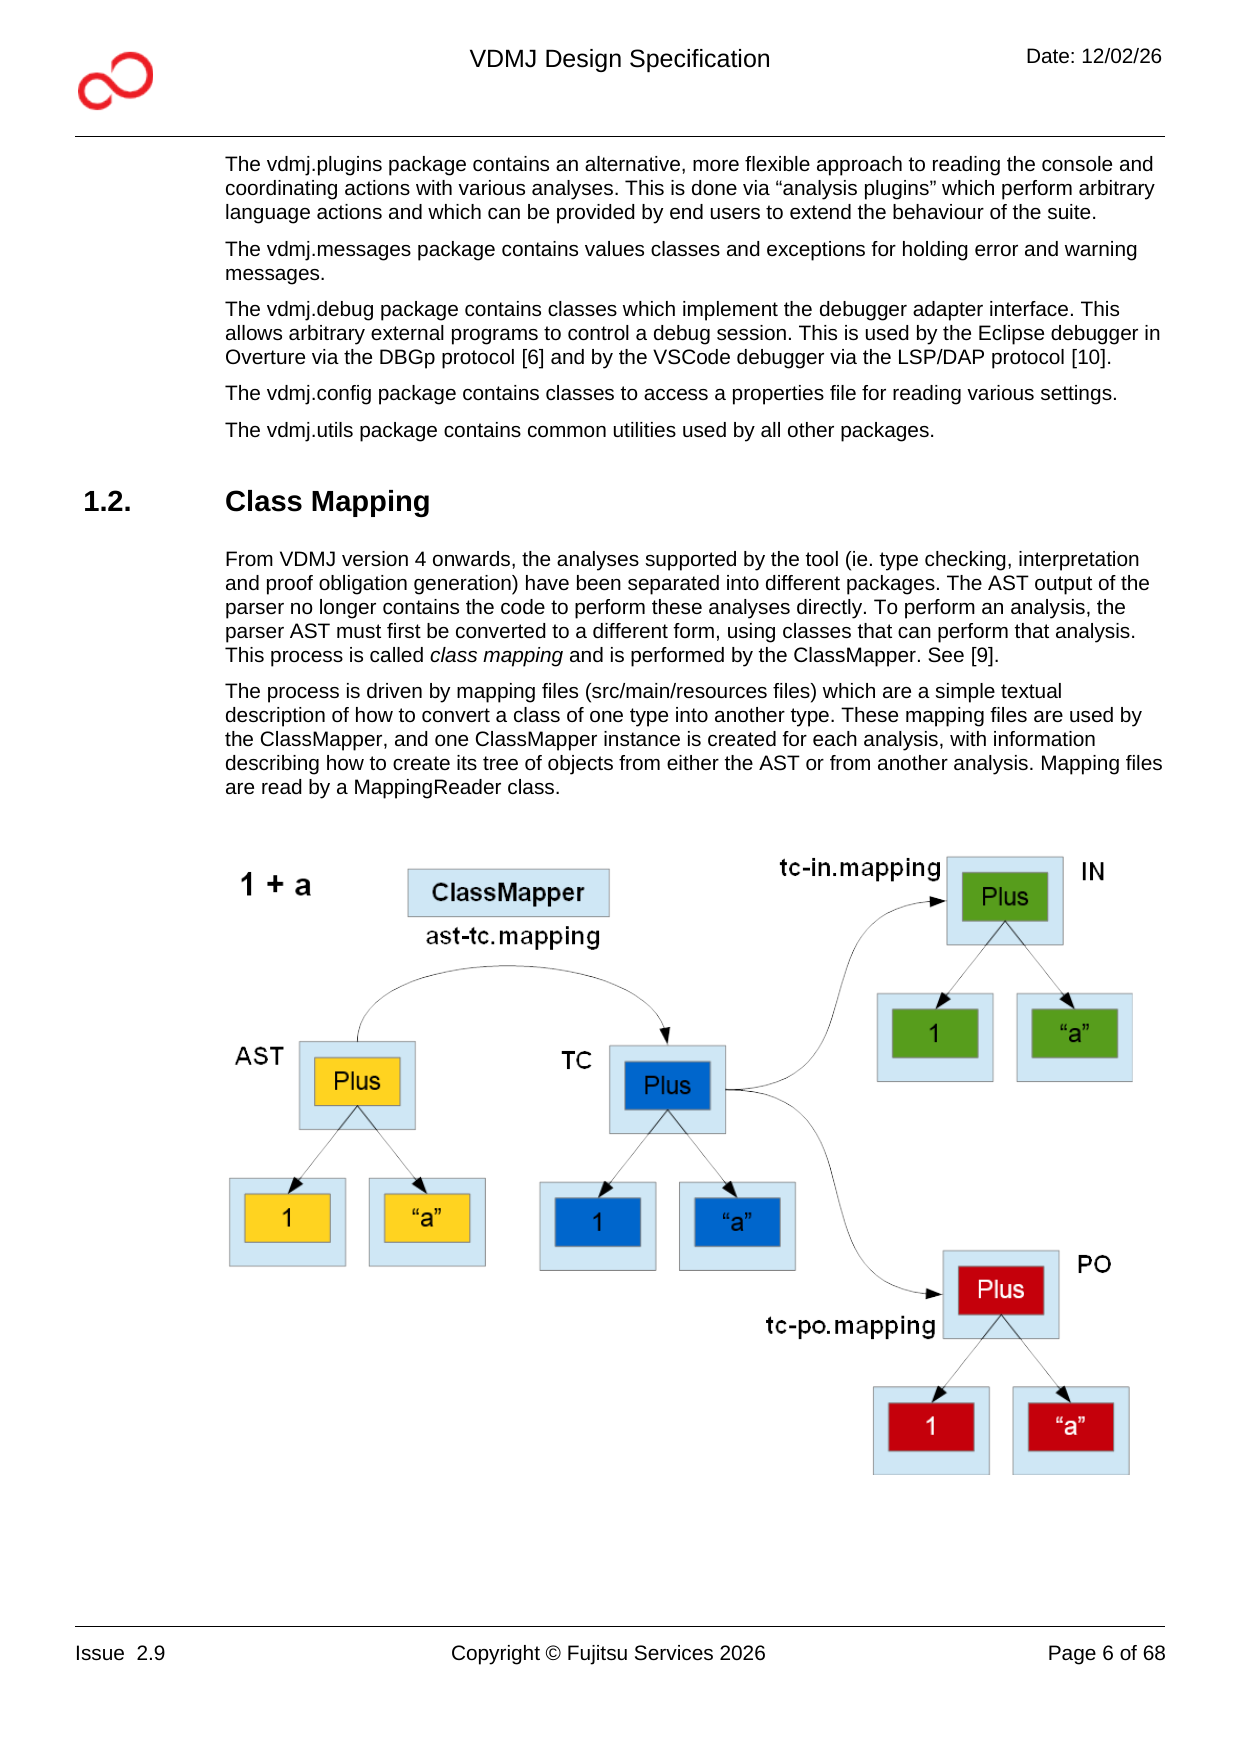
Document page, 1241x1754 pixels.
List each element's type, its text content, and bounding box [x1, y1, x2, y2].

text The vdmj.plugins package contains an alternative, more flexible approach to reading the console and coordinating actions with various analyses. This is done via “analysis plugins” which perform arbitrary language actions and which can be provided by end users to extend the behaviour of the suite. [225, 152, 1165, 224]
text The vdmj.utils package contains common utilities used by all other packages. [225, 418, 1165, 442]
text The vdmj.messages package contains values classes and exceptions for holding error and warning messages. [225, 237, 1165, 285]
subtitle Class Mapping [75, 484, 1165, 517]
text The vdmj.config package contains classes to access a properties file for reading various settings. [225, 382, 1165, 406]
picture [225, 848, 1133, 1475]
picture [78, 44, 153, 120]
text The vdmj.debug package contains classes which implement the debugger adapter interface. This allows arbitrary external programs to control a debug session. This is used by the Eclipse debugger in Overture via the DBGp protocol [6] and by the VSCode debugger via the LSP/DAP protocol [10]. [225, 297, 1165, 369]
text From VDMJ version 4 onwards, the analyses supported by the tool (ie. type checking, interpretation and proof obligation generation) have been separated into different packages. The AST output of the parser no longer contains the code to perform these analyses directly. To perform an analysis, the parser AST must first be converted to a different form, using classes that can perform that analysis. This process is called class mapping and is performed by the ClassMapper. See [9]. [225, 547, 1165, 667]
text The process is driven by mapping files (src/main/resources files) which are a simple textual description of how to convert a class of one type into another type. These mapping files are used by the ClassMapper, and one ClassMapper instance is created for each analysis, with information describing how to create its tree of objects from either the AST or from another analysis. Mapping files are read by a MappingReader class. [225, 679, 1165, 799]
